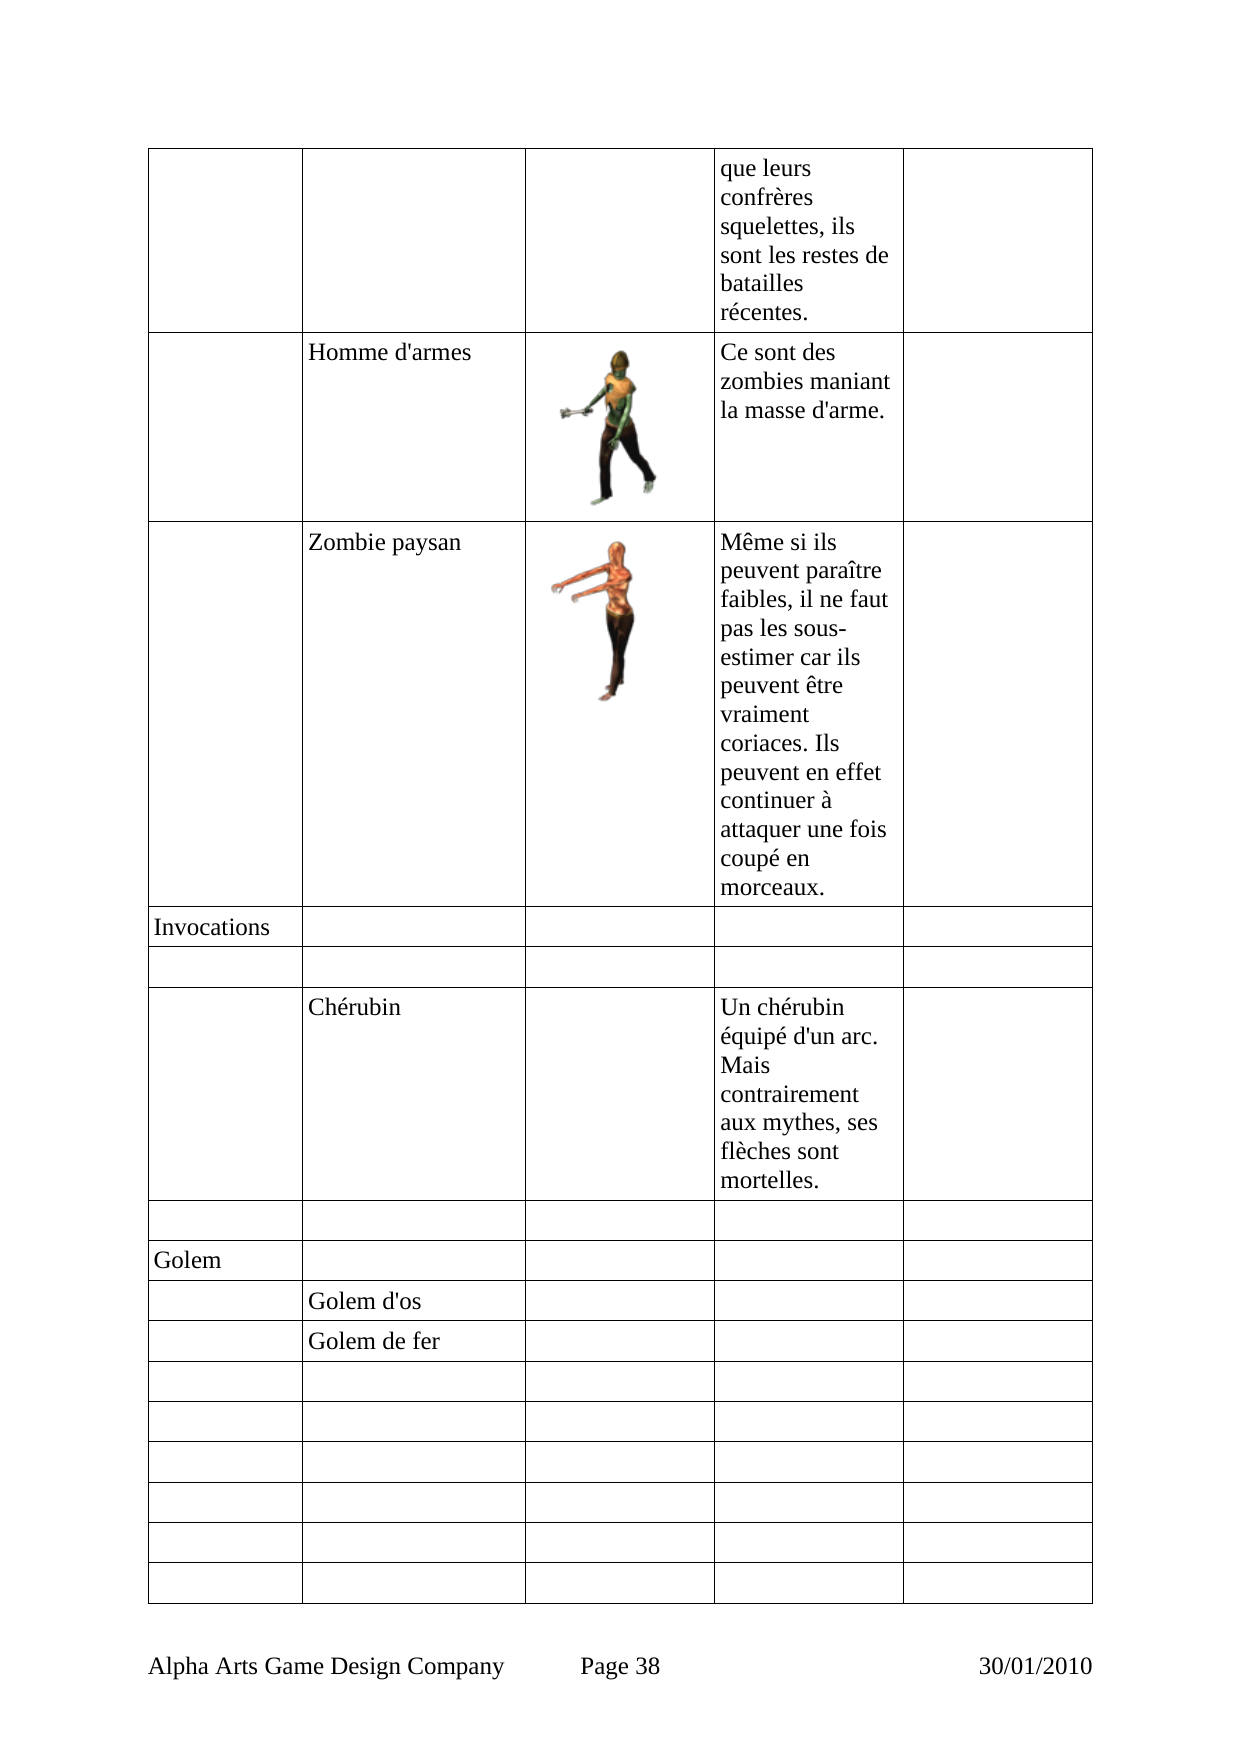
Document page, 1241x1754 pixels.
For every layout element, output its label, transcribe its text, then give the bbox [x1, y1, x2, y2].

table_cell [904, 1402, 1092, 1441]
table_cell [715, 1362, 903, 1401]
table_cell [904, 907, 1092, 946]
table_cell [904, 1483, 1092, 1522]
table_cell [904, 1241, 1092, 1280]
table_cell [149, 1523, 302, 1562]
table_cell [303, 1402, 525, 1441]
table_cell [715, 1402, 903, 1441]
table_cell [715, 1281, 903, 1320]
table_cell [715, 907, 903, 946]
table_cell [904, 1281, 1092, 1320]
table_cell Chérubin [303, 988, 525, 1199]
table_cell Zombie paysan [303, 522, 525, 906]
table_cell [303, 907, 525, 946]
table_cell [526, 522, 714, 906]
table_cell Même si ils peuvent paraître faibles, il ne faut pas les sous-estimer car ils peuvent être vraiment coriaces. Ils peuvent en effet continuer à attaquer une fois coupé en morceaux. [715, 522, 903, 906]
table_cell [904, 1523, 1092, 1562]
table_cell Golem [149, 1241, 302, 1280]
table_cell [715, 1201, 903, 1240]
table_cell [149, 988, 302, 1199]
table_cell [904, 149, 1092, 332]
table_cell [904, 1321, 1092, 1361]
table_cell [526, 1442, 714, 1482]
table_cell [904, 1201, 1092, 1240]
table_cell [715, 1483, 903, 1522]
table_cell [526, 1483, 714, 1522]
table_cell [303, 1483, 525, 1522]
table_cell [149, 1321, 302, 1361]
table_cell Invocations [149, 907, 302, 946]
table_cell [715, 1442, 903, 1482]
table_cell [149, 947, 302, 987]
table_cell [904, 1563, 1092, 1603]
table_cell [149, 1362, 302, 1401]
table_cell [526, 1281, 714, 1320]
table_cell [715, 947, 903, 987]
picture [531, 526, 709, 704]
table_cell [149, 522, 302, 906]
table_cell [526, 1402, 714, 1441]
table_cell [526, 1362, 714, 1401]
table_cell [149, 1442, 302, 1482]
table_cell Golem de fer [303, 1321, 525, 1361]
table_cell [904, 333, 1092, 521]
table_cell [149, 1563, 302, 1603]
table_cell [715, 1321, 903, 1361]
table_cell [526, 1321, 714, 1361]
table_cell [715, 1241, 903, 1280]
table_cell [526, 1523, 714, 1562]
table_cell Golem d'os [303, 1281, 525, 1320]
table_cell [526, 1201, 714, 1240]
table_cell [904, 947, 1092, 987]
table_cell [303, 1442, 525, 1482]
table_cell [149, 1483, 302, 1522]
table_cell [149, 149, 302, 332]
table_cell Homme d'armes [303, 333, 525, 521]
table_cell Un chérubin équipé d'un arc. Mais contrairement aux mythes, ses flèches sont mortelles. [715, 988, 903, 1199]
table_cell [904, 1442, 1092, 1482]
table_cell [149, 1281, 302, 1320]
table_cell [303, 947, 525, 987]
table_cell [149, 1402, 302, 1441]
table_cell [303, 149, 525, 332]
table_cell [303, 1201, 525, 1240]
table_cell que leurs confrères squelettes, ils sont les restes de batailles récentes. [715, 149, 903, 332]
table_cell [303, 1523, 525, 1562]
table_cell [715, 1563, 903, 1603]
table_cell [904, 522, 1092, 906]
table_cell [526, 947, 714, 987]
table_cell [149, 333, 302, 521]
table_cell [715, 1523, 903, 1562]
table_cell [526, 1563, 714, 1603]
table_cell [526, 149, 714, 332]
table_cell [526, 333, 714, 521]
table_cell [303, 1362, 525, 1401]
picture [531, 337, 709, 515]
table_cell [526, 907, 714, 946]
table_cell [904, 988, 1092, 1199]
table_cell Ce sont des zombies maniant la masse d'arme. [715, 333, 903, 521]
table_cell [904, 1362, 1092, 1401]
table_cell [303, 1241, 525, 1280]
table_cell [526, 988, 714, 1199]
table_cell [303, 1563, 525, 1603]
table_cell [526, 1241, 714, 1280]
table_cell [149, 1201, 302, 1240]
